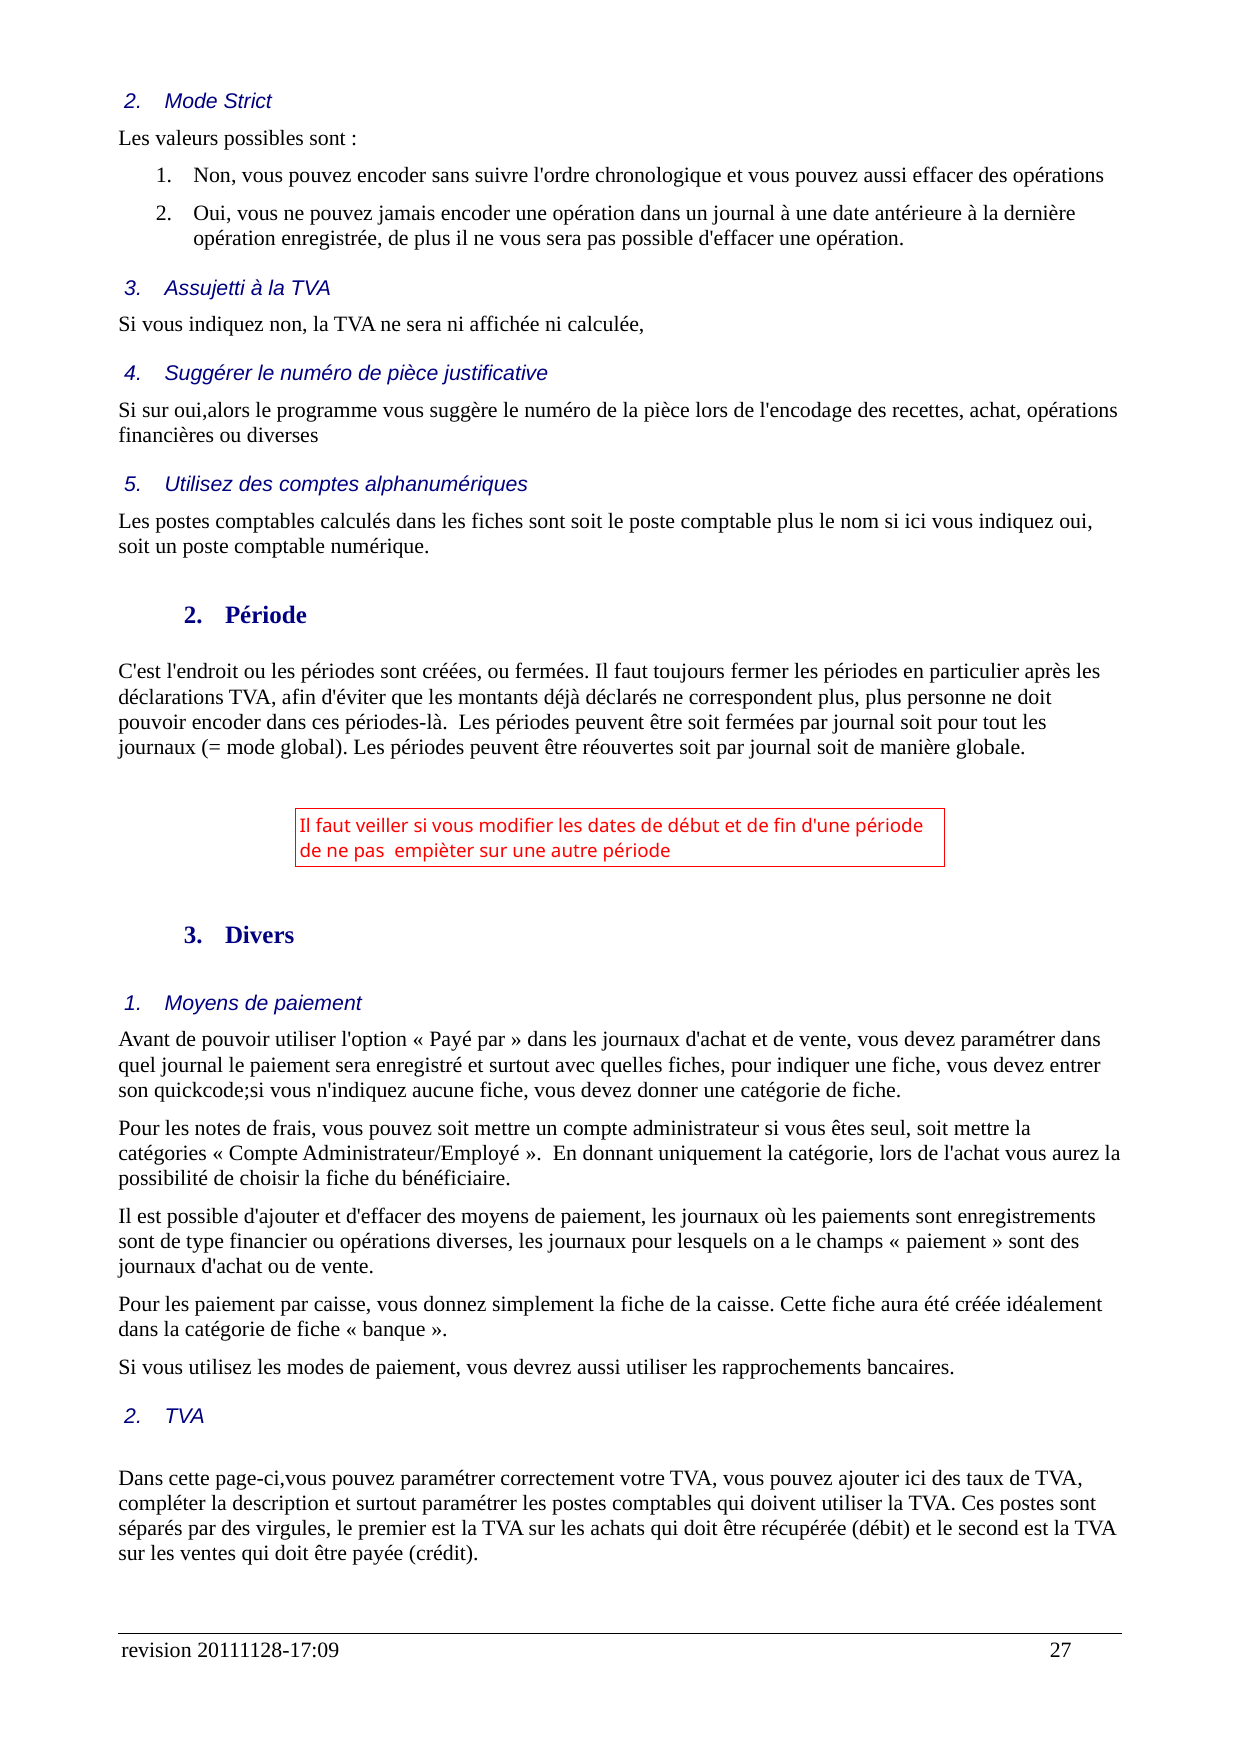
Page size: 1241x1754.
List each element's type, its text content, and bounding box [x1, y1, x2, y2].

subtitle Assujetti à la TVA [118, 275, 1122, 299]
text Avant de pouvoir utiliser l'option « Payé par » dans les journaux d'achat et de vente, vous devez paramétrer dans quel journal le paiement sera enregistré et surtout avec quelles fiches, pour indiquer une fiche, vous devez entrer son quickcode;si vous n'indiquez aucune fiche, vous devez donner une catégorie de fiche. [118, 1026, 1122, 1102]
subtitle Moyens de paiement [118, 990, 1122, 1015]
subtitle TVA [118, 1403, 1122, 1428]
text Les postes comptables calculés dans les fiches sont soit le poste comptable plus le nom si ici vous indiquez oui, soit un poste comptable numérique. [118, 508, 1122, 558]
list Oui, vous ne pouvez jamais encoder une opération dans un journal à une date antérieure à la dernière opération enregistrée, de plus il ne vous sera pas possible d'effacer une opération. [156, 200, 1122, 251]
text Pour les notes de frais, vous pouvez soit mettre un compte administrateur si vous êtes seul, soit mettre la catégories « Compte Administrateur/Employé ». En donnant uniquement la catégorie, lors de l'achat vous aurez la possibilité de choisir la fiche du bénéficiaire. [118, 1114, 1122, 1190]
subtitle Utilisez des comptes alphanumériques [118, 472, 1122, 496]
text Il est possible d'ajouter et d'effacer des moyens de paiement, les journaux où les paiements sont enregistrements sont de type financier ou opérations diverses, les journaux pour lesquels on a le champs « paiement » sont des journaux d'achat ou de vente. [118, 1203, 1122, 1278]
list Non, vous pouvez encoder sans suivre l'ordre chronologique et vous pouvez aussi effacer des opérations [156, 162, 1122, 188]
subtitle Mode Strict [118, 88, 1122, 113]
text Il faut veiller si vous modifier les dates de début et de fin d'une période de ne pas empièter sur une autre période [296, 809, 944, 866]
text Si vous utilisez les modes de paiement, vous devrez aussi utiliser les rapprochements bancaires. [118, 1354, 1122, 1379]
text Les valeurs possibles sont : [118, 125, 1122, 150]
text Si vous indiquez non, la TVA ne sera ni affichée ni calculée, [118, 311, 1122, 336]
subtitle Divers [177, 920, 1122, 949]
text C'est l'endroit ou les périodes sont créées, ou fermées. Il faut toujours fermer les périodes en particulier après les déclarations TVA, afin d'éviter que les montants déjà déclarés ne correspondent plus, plus personne ne doit pouvoir encoder dans ces périodes-là. Les périodes peuvent être soit fermées par journal soit pour tout les journaux (= mode global). Les périodes peuvent être réouvertes soit par journal soit de manière globale. [118, 658, 1122, 759]
text Dans cette page-ci,vous pouvez paramétrer correctement votre TVA, vous pouvez ajouter ici des taux de TVA, compléter la description et surtout paramétrer les postes comptables qui doivent utiliser la TVA. Ces postes sont séparés par des virgules, le premier est la TVA sur les achats qui doit être récupérée (débit) et le second est la TVA sur les ventes qui doit être payée (crédit). [118, 1465, 1122, 1566]
text Pour les paiement par caisse, vous donnez simplement la fiche de la caisse. Cette fiche aura été créée idéalement dans la catégorie de fiche « banque ». [118, 1291, 1122, 1341]
subtitle Période [177, 600, 1122, 629]
subtitle Suggérer le numéro de pièce justificative [118, 361, 1122, 385]
text Si sur oui,alors le programme vous suggère le numéro de la pièce lors de l'encodage des recettes, achat, opérations financières ou diverses [118, 397, 1122, 447]
